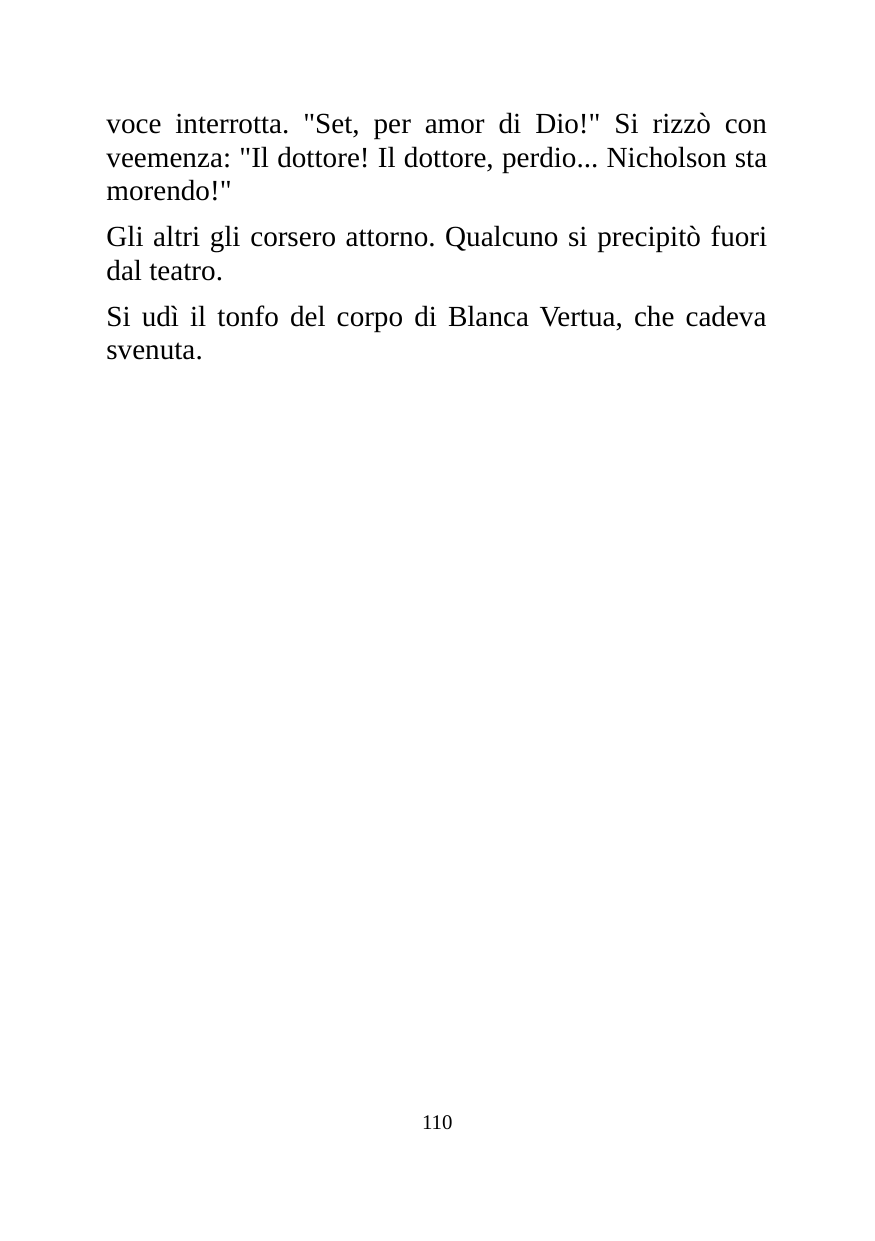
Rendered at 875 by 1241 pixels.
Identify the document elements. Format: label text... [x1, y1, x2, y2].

text Gli altri gli corsero attorno. Qualcuno si precipitò fuori dal teatro. [106, 219, 768, 286]
text voce interrotta. "Set, per amor di Dio!" Si rizzò con veemenza: "Il dottore! Il dottore, perdio... Nicholson sta morendo!" [106, 106, 768, 207]
text Si udì il tonfo del corpo di Blanca Vertua, che cadeva svenuta. [106, 299, 768, 366]
